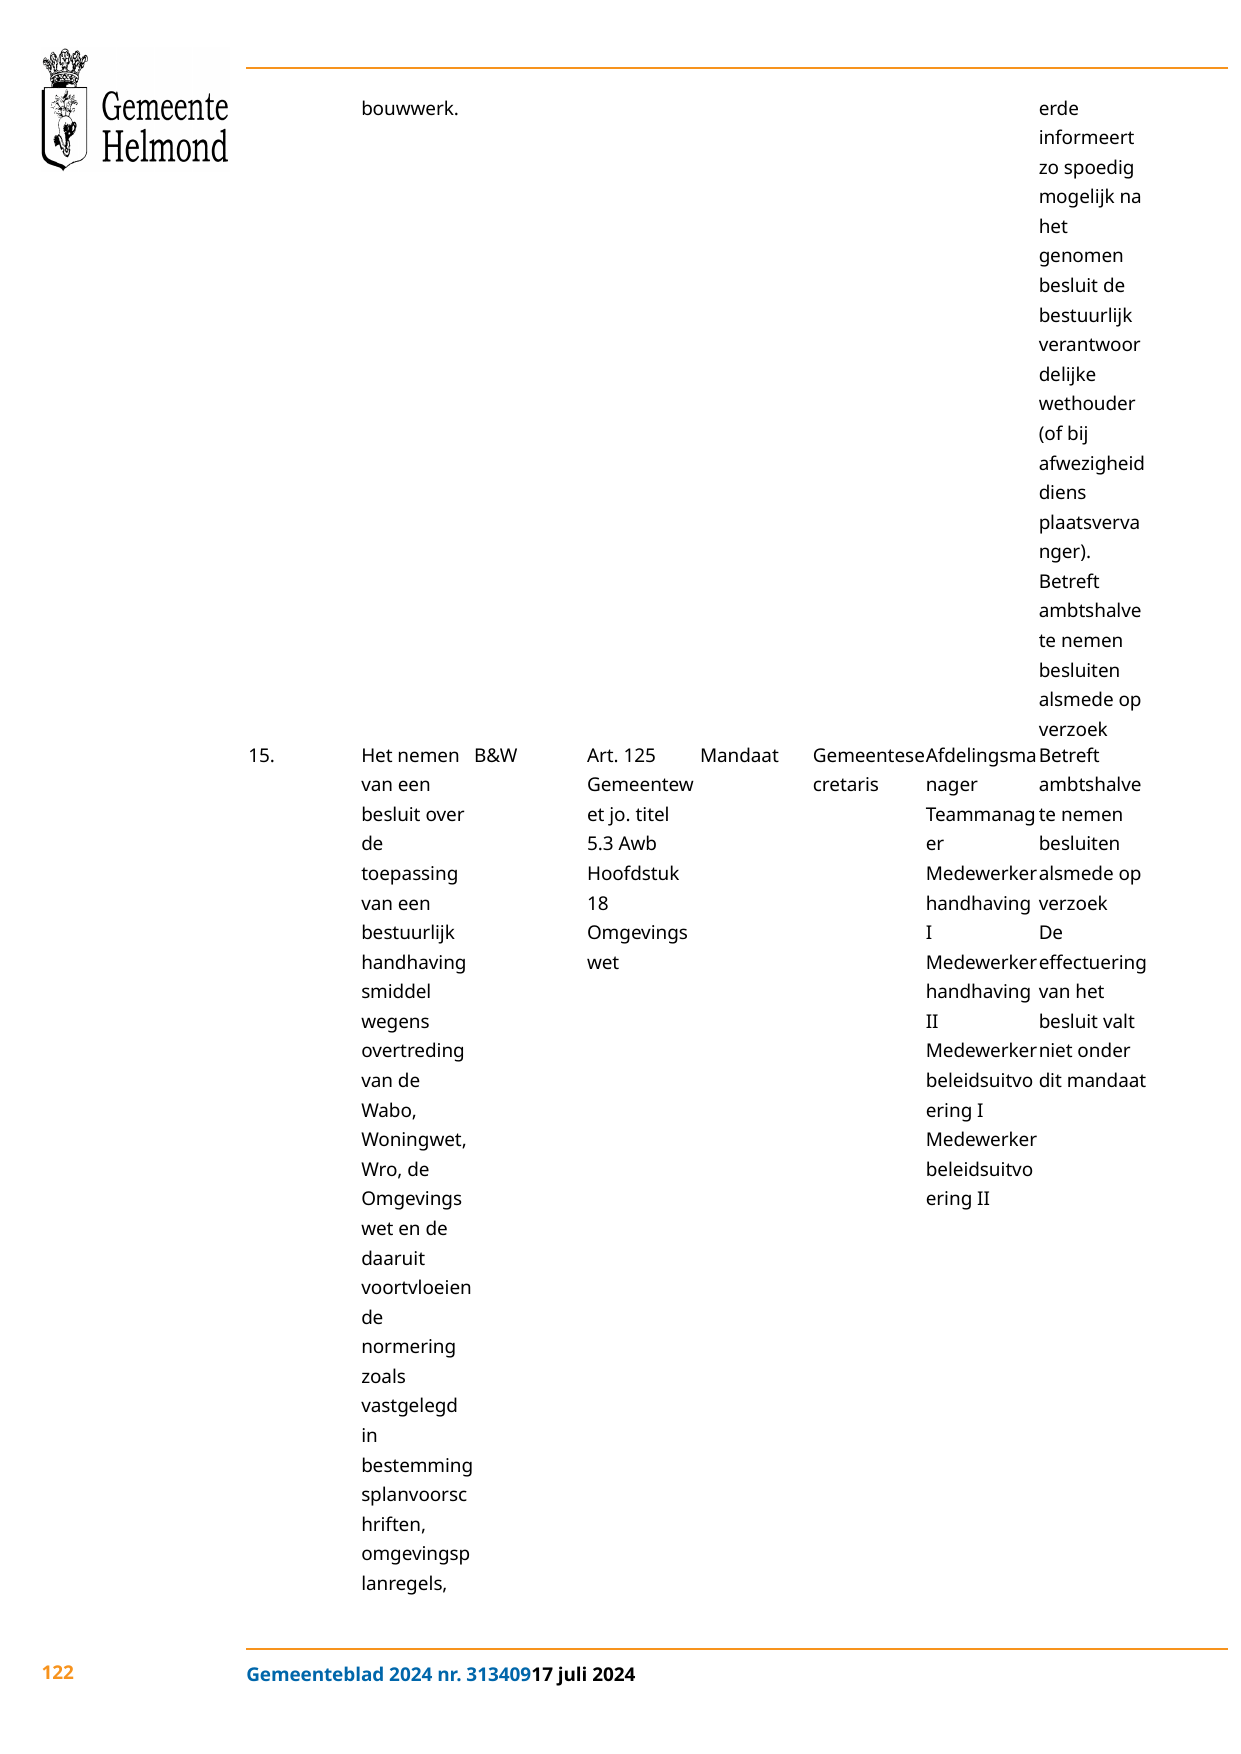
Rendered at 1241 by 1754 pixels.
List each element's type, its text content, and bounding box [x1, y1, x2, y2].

table_cell Afdelingsmanager Teammanager Medewerker handhaving I Medewerker handhaving II Medewerker beleidsuitvoering I Medewerker beleidsuitvoering II [926, 742, 1038, 1596]
table_cell Gemeentesecretaris [813, 742, 926, 1596]
table_cell Art. 125 Gemeentewet jo. titel 5.3 Awb Hoofdstuk 18 Omgevingswet [587, 742, 700, 1596]
table_cell [587, 95, 700, 742]
table_cell Mandaat [700, 742, 813, 1596]
picture [41, 47, 231, 172]
table_cell Betreft ambtshalve te nemen besluiten alsmede op verzoek De effectuering van het besluit valt niet onder dit mandaat [1039, 742, 1152, 1596]
table_cell [474, 95, 587, 742]
table_cell 15. [248, 742, 361, 1596]
table_cell [926, 95, 1038, 742]
table_cell [700, 95, 813, 742]
table_cell [248, 95, 361, 742]
table_cell [813, 95, 926, 742]
table_cell B&W [474, 742, 587, 1596]
table_cell erde informeert zo spoedig mogelijk na het genomen besluit de bestuurlijk verantwoordelijke wethouder (of bij afwezigheid diens plaatsvervanger). Betreft ambtshalve te nemen besluiten alsmede op verzoek [1039, 95, 1152, 742]
table_cell bouwwerk. [361, 95, 474, 742]
table_cell Het nemen van een besluit over de toepassing van een bestuurlijk handhavingsmiddel wegens overtreding van de Wabo, Woningwet, Wro, de Omgevingswet en de daaruit voortvloeiende normering zoals vastgelegd in bestemmingsplanvoorschriften, omgevingsplanregels, [361, 742, 474, 1596]
